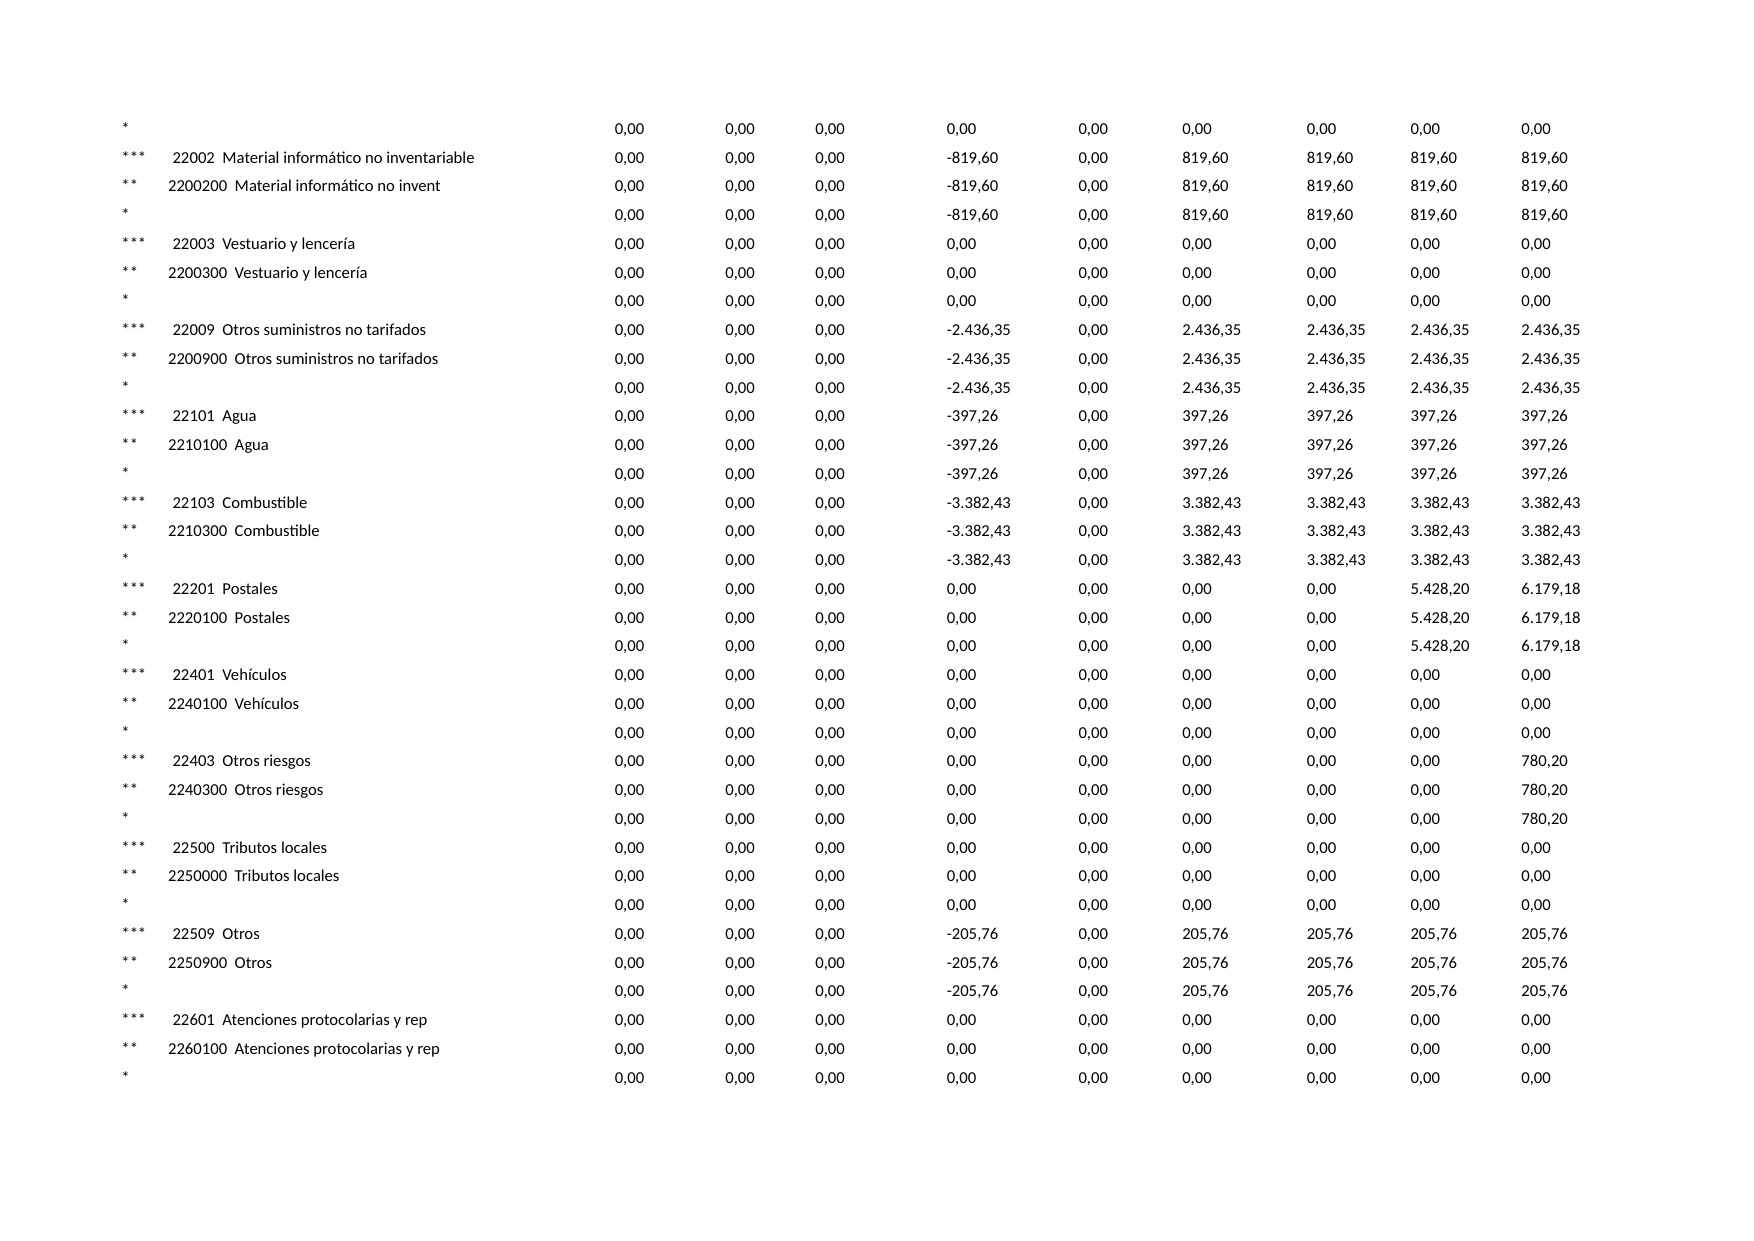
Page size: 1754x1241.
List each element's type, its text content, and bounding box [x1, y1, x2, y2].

table_cell 0,00 [722, 377, 812, 406]
table_cell 0,00 [1304, 722, 1407, 751]
table_cell 0,00 [722, 722, 812, 751]
table_cell 0,00 [1407, 722, 1518, 751]
table_cell 0,00 [812, 291, 943, 319]
table_cell 205,76 [1304, 981, 1407, 1009]
table_cell *** 22201 Postales [118, 578, 611, 607]
table_cell 0,00 [722, 664, 812, 693]
table_cell * [118, 808, 611, 837]
table_cell 0,00 [611, 607, 722, 636]
table_cell 0,00 [1407, 1009, 1518, 1038]
table_cell ** 2200900 Otros suministros no tarifados [118, 348, 611, 377]
table_cell -2.436,35 [944, 377, 1075, 406]
table_cell 0,00 [1075, 693, 1179, 722]
table_cell 819,60 [1407, 204, 1518, 233]
table_cell 2.436,35 [1407, 319, 1518, 348]
table_cell 205,76 [1518, 923, 1636, 952]
table_cell ** 2200200 Material informático no invent [118, 176, 611, 204]
table_cell 0,00 [1179, 664, 1303, 693]
table_cell 0,00 [1075, 722, 1179, 751]
table_cell 0,00 [1179, 291, 1303, 319]
table_cell 0,00 [1075, 492, 1179, 521]
table_cell 0,00 [944, 894, 1075, 923]
table_cell 0,00 [944, 1038, 1075, 1067]
table_cell 0,00 [722, 262, 812, 291]
table_cell 0,00 [611, 894, 722, 923]
table_cell 0,00 [611, 722, 722, 751]
table_cell -205,76 [944, 952, 1075, 981]
table_cell 0,00 [944, 722, 1075, 751]
table_cell 0,00 [1075, 176, 1179, 204]
table_cell 0,00 [812, 578, 943, 607]
table_cell 0,00 [1304, 1038, 1407, 1067]
table_cell 0,00 [611, 319, 722, 348]
table_cell 0,00 [611, 291, 722, 319]
table_cell 397,26 [1179, 406, 1303, 434]
table_cell 0,00 [722, 866, 812, 894]
table_cell 0,00 [1075, 981, 1179, 1009]
table_cell 819,60 [1304, 176, 1407, 204]
table_cell 0,00 [611, 923, 722, 952]
table_cell 0,00 [1304, 751, 1407, 779]
table_cell 0,00 [1075, 751, 1179, 779]
table_cell * [118, 291, 611, 319]
table_cell 0,00 [812, 866, 943, 894]
table_cell ** 2210100 Agua [118, 434, 611, 463]
table_cell 0,00 [611, 837, 722, 866]
table_cell 0,00 [812, 549, 943, 578]
table_cell 0,00 [1304, 291, 1407, 319]
table_cell 0,00 [1179, 262, 1303, 291]
table_cell 0,00 [1075, 1067, 1179, 1096]
table_cell 0,00 [1304, 664, 1407, 693]
table_cell 0,00 [1179, 722, 1303, 751]
table_cell 0,00 [1407, 233, 1518, 262]
table_cell 0,00 [1518, 664, 1636, 693]
table_cell 0,00 [722, 779, 812, 808]
table_cell 205,76 [1407, 981, 1518, 1009]
table_cell ** 2260100 Atenciones protocolarias y rep [118, 1038, 611, 1067]
table_cell 0,00 [722, 894, 812, 923]
table_cell 0,00 [722, 521, 812, 549]
table_cell 0,00 [1304, 578, 1407, 607]
table_cell 0,00 [812, 693, 943, 722]
table_cell 0,00 [611, 578, 722, 607]
table_cell 0,00 [722, 147, 812, 176]
table_cell -3.382,43 [944, 492, 1075, 521]
table_cell 0,00 [1075, 147, 1179, 176]
table_cell * [118, 463, 611, 492]
table_cell 0,00 [1075, 377, 1179, 406]
table_cell 0,00 [1075, 1009, 1179, 1038]
table_cell 0,00 [1518, 1009, 1636, 1038]
table_cell 0,00 [1075, 463, 1179, 492]
table_cell 0,00 [1075, 578, 1179, 607]
table_cell * [118, 722, 611, 751]
table_cell 0,00 [1518, 722, 1636, 751]
table_cell *** 22509 Otros [118, 923, 611, 952]
table_cell 2.436,35 [1179, 348, 1303, 377]
table_cell 819,60 [1304, 147, 1407, 176]
table_cell 0,00 [1304, 866, 1407, 894]
table_cell 0,00 [1304, 233, 1407, 262]
table_cell 0,00 [1304, 837, 1407, 866]
table_cell *** 22009 Otros suministros no tarifados [118, 319, 611, 348]
table_cell 0,00 [722, 636, 812, 664]
table_cell 0,00 [611, 981, 722, 1009]
table_cell 6.179,18 [1518, 636, 1636, 664]
table_cell 0,00 [1407, 894, 1518, 923]
table_cell 205,76 [1179, 981, 1303, 1009]
table_cell 0,00 [1304, 779, 1407, 808]
table_cell 6.179,18 [1518, 607, 1636, 636]
table_cell 0,00 [1179, 636, 1303, 664]
table_cell 0,00 [611, 866, 722, 894]
table_cell 3.382,43 [1304, 521, 1407, 549]
table_cell 205,76 [1407, 923, 1518, 952]
table_cell 0,00 [722, 1067, 812, 1096]
table_cell 0,00 [812, 607, 943, 636]
table_cell 0,00 [611, 1009, 722, 1038]
table_cell 0,00 [812, 1038, 943, 1067]
table_cell 205,76 [1304, 952, 1407, 981]
table_cell 0,00 [944, 233, 1075, 262]
table_cell 0,00 [1075, 291, 1179, 319]
table_cell 397,26 [1407, 463, 1518, 492]
table_cell 205,76 [1304, 923, 1407, 952]
table_cell 0,00 [944, 291, 1075, 319]
table_cell 0,00 [611, 434, 722, 463]
table_cell 3.382,43 [1518, 492, 1636, 521]
table_cell 0,00 [722, 463, 812, 492]
table_cell 0,00 [611, 406, 722, 434]
table_cell 0,00 [1075, 319, 1179, 348]
table_cell 0,00 [1075, 636, 1179, 664]
table_cell 0,00 [1518, 118, 1636, 147]
table_cell 0,00 [722, 492, 812, 521]
table_cell *** 22601 Atenciones protocolarias y rep [118, 1009, 611, 1038]
table_cell 0,00 [722, 233, 812, 262]
table_cell 0,00 [812, 521, 943, 549]
table_cell 0,00 [1518, 1038, 1636, 1067]
table_cell 205,76 [1518, 952, 1636, 981]
table_cell -819,60 [944, 204, 1075, 233]
table_cell 0,00 [611, 664, 722, 693]
table_cell 397,26 [1518, 463, 1636, 492]
table_cell * [118, 118, 611, 147]
table_cell 0,00 [1075, 118, 1179, 147]
table_cell 0,00 [812, 233, 943, 262]
table_cell 0,00 [1518, 894, 1636, 923]
table_cell 0,00 [722, 1009, 812, 1038]
table_cell *** 22103 Combustible [118, 492, 611, 521]
table_cell 0,00 [722, 751, 812, 779]
table_cell 0,00 [1304, 693, 1407, 722]
table_cell 3.382,43 [1518, 549, 1636, 578]
table_cell 0,00 [1179, 233, 1303, 262]
table_cell 780,20 [1518, 808, 1636, 837]
table_cell 2.436,35 [1304, 377, 1407, 406]
table_cell 0,00 [812, 262, 943, 291]
table_cell * [118, 377, 611, 406]
table_cell 0,00 [1407, 1038, 1518, 1067]
table_cell -205,76 [944, 923, 1075, 952]
table_cell ** 2200300 Vestuario y lencería [118, 262, 611, 291]
table_cell 0,00 [1179, 693, 1303, 722]
table_cell 0,00 [722, 549, 812, 578]
table_cell 0,00 [1075, 348, 1179, 377]
table_cell 2.436,35 [1518, 319, 1636, 348]
table_cell 0,00 [722, 1038, 812, 1067]
table_cell 0,00 [812, 118, 943, 147]
table_cell 0,00 [1407, 1067, 1518, 1096]
table_cell *** 22002 Material informático no inventariable [118, 147, 611, 176]
table_cell 0,00 [1075, 406, 1179, 434]
table_cell 397,26 [1518, 406, 1636, 434]
table_cell 0,00 [1179, 578, 1303, 607]
table_cell 3.382,43 [1304, 549, 1407, 578]
table_cell 205,76 [1518, 981, 1636, 1009]
table_cell -2.436,35 [944, 348, 1075, 377]
table_cell 0,00 [1518, 1067, 1636, 1096]
table_cell *** 22500 Tributos locales [118, 837, 611, 866]
table_cell 3.382,43 [1179, 549, 1303, 578]
table_cell 0,00 [1075, 923, 1179, 952]
table_cell 0,00 [1407, 693, 1518, 722]
table_cell 0,00 [812, 808, 943, 837]
table_cell 0,00 [944, 262, 1075, 291]
table_cell 0,00 [1304, 1009, 1407, 1038]
table_cell 0,00 [1407, 262, 1518, 291]
table_cell 0,00 [1179, 837, 1303, 866]
table_cell 0,00 [722, 319, 812, 348]
table_cell 0,00 [944, 837, 1075, 866]
table_cell 2.436,35 [1407, 348, 1518, 377]
table_cell 0,00 [1075, 262, 1179, 291]
table_cell 0,00 [722, 176, 812, 204]
table_cell * [118, 894, 611, 923]
table_cell 397,26 [1407, 406, 1518, 434]
table_cell 0,00 [812, 664, 943, 693]
table_cell 0,00 [611, 549, 722, 578]
table_cell 397,26 [1304, 434, 1407, 463]
table_cell 397,26 [1179, 434, 1303, 463]
table_cell 0,00 [1304, 636, 1407, 664]
table_cell 0,00 [722, 952, 812, 981]
table_cell 0,00 [812, 147, 943, 176]
table_cell -819,60 [944, 176, 1075, 204]
table_cell 397,26 [1304, 463, 1407, 492]
table_cell 0,00 [722, 118, 812, 147]
table_cell 819,60 [1407, 176, 1518, 204]
table_cell 0,00 [1304, 118, 1407, 147]
table_cell *** 22003 Vestuario y lencería [118, 233, 611, 262]
table_cell 2.436,35 [1518, 348, 1636, 377]
table_cell * [118, 549, 611, 578]
table_cell 3.382,43 [1179, 521, 1303, 549]
table_cell 0,00 [611, 204, 722, 233]
table_cell 0,00 [611, 262, 722, 291]
table_cell 0,00 [722, 578, 812, 607]
table_cell 0,00 [1304, 262, 1407, 291]
table_cell 0,00 [722, 923, 812, 952]
table_cell 397,26 [1179, 463, 1303, 492]
table_cell 0,00 [1304, 808, 1407, 837]
table_cell 0,00 [1179, 1009, 1303, 1038]
table_cell 780,20 [1518, 779, 1636, 808]
table_cell 0,00 [812, 319, 943, 348]
table_cell 0,00 [1407, 118, 1518, 147]
table_cell 0,00 [812, 952, 943, 981]
table_cell 0,00 [1075, 952, 1179, 981]
table_cell 3.382,43 [1304, 492, 1407, 521]
table_cell 0,00 [1075, 521, 1179, 549]
table_cell 0,00 [1407, 751, 1518, 779]
table_cell 0,00 [1075, 233, 1179, 262]
table_cell -819,60 [944, 147, 1075, 176]
table_cell 0,00 [611, 492, 722, 521]
table_cell 0,00 [1179, 894, 1303, 923]
table_cell 0,00 [1407, 837, 1518, 866]
table_cell 6.179,18 [1518, 578, 1636, 607]
table_cell 0,00 [812, 722, 943, 751]
table_cell 205,76 [1407, 952, 1518, 981]
table_cell 0,00 [611, 377, 722, 406]
table_cell 0,00 [1075, 204, 1179, 233]
table_cell 0,00 [812, 463, 943, 492]
table_cell 0,00 [944, 1009, 1075, 1038]
table_cell 397,26 [1304, 406, 1407, 434]
table_cell 819,60 [1304, 204, 1407, 233]
table_cell 0,00 [722, 434, 812, 463]
table_cell 0,00 [611, 751, 722, 779]
table_cell 0,00 [1075, 808, 1179, 837]
table_cell 2.436,35 [1407, 377, 1518, 406]
table_cell 0,00 [1518, 866, 1636, 894]
table_cell 3.382,43 [1407, 521, 1518, 549]
table_cell 0,00 [944, 751, 1075, 779]
table_cell 205,76 [1179, 952, 1303, 981]
table_cell 0,00 [944, 636, 1075, 664]
table_cell 5.428,20 [1407, 578, 1518, 607]
table_cell 819,60 [1518, 204, 1636, 233]
table_cell 5.428,20 [1407, 607, 1518, 636]
table_cell 0,00 [812, 751, 943, 779]
table_cell 0,00 [722, 406, 812, 434]
table_cell 0,00 [1075, 434, 1179, 463]
table_cell ** 2250000 Tributos locales [118, 866, 611, 894]
table_cell 0,00 [1407, 808, 1518, 837]
table_cell 0,00 [1075, 779, 1179, 808]
table_cell 0,00 [1518, 291, 1636, 319]
table_cell 0,00 [1179, 779, 1303, 808]
table_cell 0,00 [812, 837, 943, 866]
table_cell 0,00 [1518, 262, 1636, 291]
table_cell 0,00 [1179, 751, 1303, 779]
table_cell 2.436,35 [1304, 319, 1407, 348]
table_cell 0,00 [812, 981, 943, 1009]
table_cell 0,00 [611, 808, 722, 837]
table_cell 0,00 [722, 981, 812, 1009]
table_cell 819,60 [1407, 147, 1518, 176]
table_cell 0,00 [722, 693, 812, 722]
table_cell 0,00 [1304, 607, 1407, 636]
table_cell 0,00 [812, 434, 943, 463]
table_cell 0,00 [1407, 866, 1518, 894]
table_cell * [118, 204, 611, 233]
table_cell -397,26 [944, 463, 1075, 492]
table_cell 0,00 [722, 837, 812, 866]
table_cell 0,00 [1179, 1067, 1303, 1096]
table_cell ** 2240300 Otros riesgos [118, 779, 611, 808]
table_cell 0,00 [944, 866, 1075, 894]
table_cell 2.436,35 [1179, 377, 1303, 406]
table_cell -397,26 [944, 434, 1075, 463]
table_cell 819,60 [1179, 176, 1303, 204]
table_cell 0,00 [611, 1038, 722, 1067]
table_cell 0,00 [611, 176, 722, 204]
table_cell 0,00 [1075, 1038, 1179, 1067]
table_cell ** 2220100 Postales [118, 607, 611, 636]
table_cell ** 2250900 Otros [118, 952, 611, 981]
table_cell 0,00 [1304, 1067, 1407, 1096]
table_cell 0,00 [611, 952, 722, 981]
table_cell 0,00 [1179, 607, 1303, 636]
table_cell 397,26 [1407, 434, 1518, 463]
table_cell 0,00 [1518, 233, 1636, 262]
table_cell 3.382,43 [1407, 549, 1518, 578]
table_cell 0,00 [1407, 779, 1518, 808]
table_cell 0,00 [611, 779, 722, 808]
table_cell 0,00 [611, 233, 722, 262]
table_cell 0,00 [944, 808, 1075, 837]
table_cell 0,00 [722, 607, 812, 636]
table_cell 0,00 [1179, 118, 1303, 147]
table_cell 0,00 [1075, 866, 1179, 894]
table_cell 0,00 [1407, 291, 1518, 319]
table_cell ** 2210300 Combustible [118, 521, 611, 549]
table_cell 0,00 [812, 492, 943, 521]
table_cell 0,00 [944, 664, 1075, 693]
table_cell 0,00 [611, 118, 722, 147]
table_cell * [118, 1067, 611, 1096]
table_cell 0,00 [812, 923, 943, 952]
table_cell 205,76 [1179, 923, 1303, 952]
table_cell 819,60 [1179, 204, 1303, 233]
table_cell 0,00 [1179, 866, 1303, 894]
table_cell 397,26 [1518, 434, 1636, 463]
table_cell 0,00 [1518, 837, 1636, 866]
table_cell 0,00 [812, 636, 943, 664]
table_cell -2.436,35 [944, 319, 1075, 348]
table_cell 0,00 [812, 204, 943, 233]
table_cell 3.382,43 [1179, 492, 1303, 521]
table_cell 0,00 [722, 204, 812, 233]
table_cell 0,00 [722, 291, 812, 319]
table_cell 0,00 [611, 463, 722, 492]
table_cell 0,00 [944, 1067, 1075, 1096]
table_cell -397,26 [944, 406, 1075, 434]
table_cell 3.382,43 [1518, 521, 1636, 549]
table_cell 0,00 [812, 1009, 943, 1038]
table_cell 0,00 [1075, 664, 1179, 693]
table_cell 780,20 [1518, 751, 1636, 779]
table_cell 5.428,20 [1407, 636, 1518, 664]
table_cell 0,00 [812, 1067, 943, 1096]
table_cell 0,00 [812, 377, 943, 406]
table_cell 0,00 [1518, 693, 1636, 722]
table_cell 0,00 [944, 779, 1075, 808]
table_cell 819,60 [1518, 147, 1636, 176]
table_cell 819,60 [1518, 176, 1636, 204]
table_cell -205,76 [944, 981, 1075, 1009]
table_cell 0,00 [611, 348, 722, 377]
table_cell *** 22401 Vehículos [118, 664, 611, 693]
table_cell 0,00 [944, 607, 1075, 636]
table_cell 0,00 [611, 693, 722, 722]
table_cell 0,00 [722, 348, 812, 377]
table_cell * [118, 636, 611, 664]
table_cell 2.436,35 [1518, 377, 1636, 406]
table_cell 0,00 [1407, 664, 1518, 693]
table_cell 0,00 [1075, 607, 1179, 636]
table_cell 0,00 [944, 693, 1075, 722]
table_cell 0,00 [611, 636, 722, 664]
table_cell 0,00 [944, 578, 1075, 607]
table_cell *** 22403 Otros riesgos [118, 751, 611, 779]
table_cell 3.382,43 [1407, 492, 1518, 521]
table_cell 0,00 [1179, 808, 1303, 837]
table_cell 2.436,35 [1179, 319, 1303, 348]
table_cell 0,00 [722, 808, 812, 837]
table_cell -3.382,43 [944, 549, 1075, 578]
table_cell 0,00 [611, 1067, 722, 1096]
table_cell 0,00 [812, 348, 943, 377]
table_cell 0,00 [1179, 1038, 1303, 1067]
table_cell 0,00 [812, 406, 943, 434]
table_cell 0,00 [1304, 894, 1407, 923]
table_cell 2.436,35 [1304, 348, 1407, 377]
table_cell 0,00 [812, 779, 943, 808]
table_cell 0,00 [611, 147, 722, 176]
table_cell 0,00 [944, 118, 1075, 147]
table_cell * [118, 981, 611, 1009]
table_cell 0,00 [812, 176, 943, 204]
table_cell 0,00 [1075, 894, 1179, 923]
table_cell 0,00 [812, 894, 943, 923]
table_cell -3.382,43 [944, 521, 1075, 549]
table_cell 0,00 [1075, 549, 1179, 578]
table_cell 0,00 [611, 521, 722, 549]
table_cell 819,60 [1179, 147, 1303, 176]
table_cell ** 2240100 Vehículos [118, 693, 611, 722]
table_cell 0,00 [1075, 837, 1179, 866]
table_cell *** 22101 Agua [118, 406, 611, 434]
